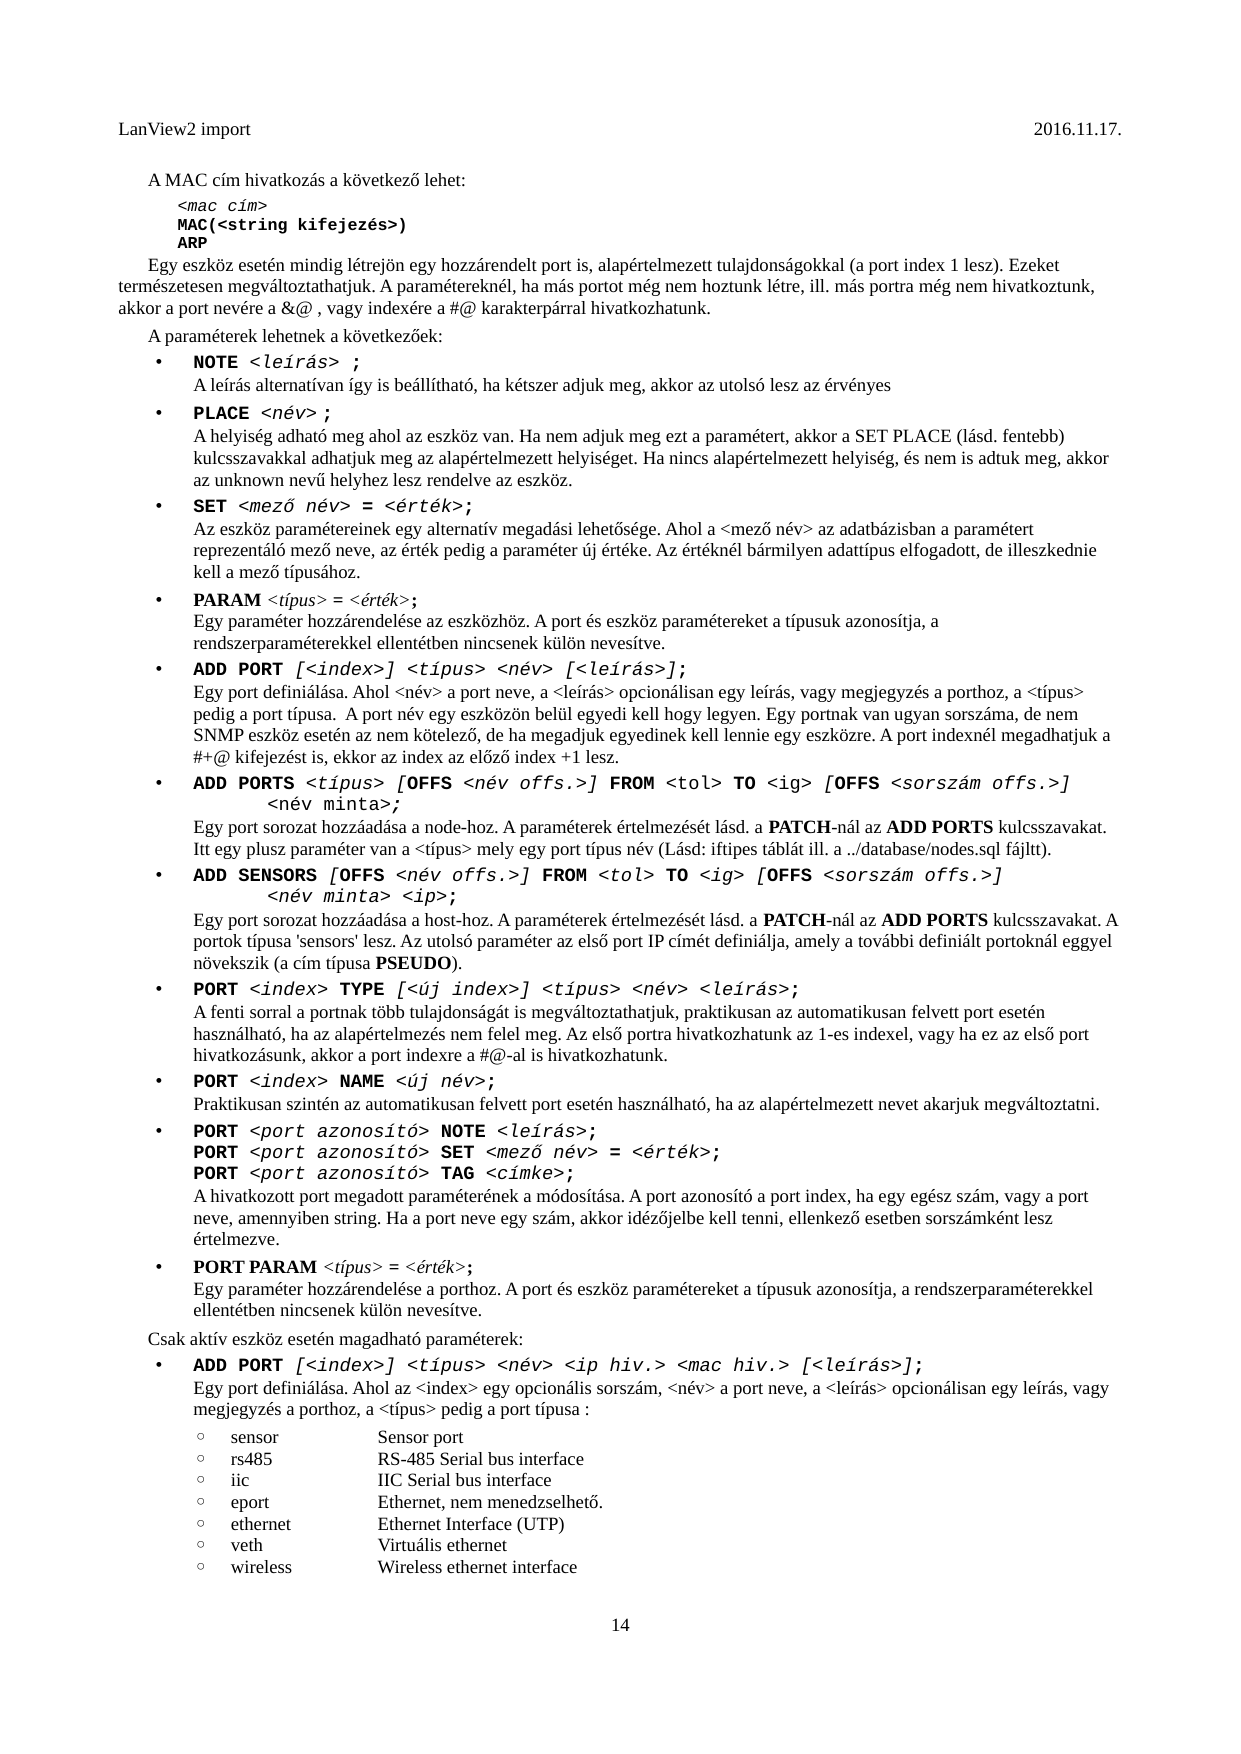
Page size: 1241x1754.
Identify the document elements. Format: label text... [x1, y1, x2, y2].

list ADD SENSORS [OFFS <név offs.>] FROM <tol> TO <ig> [OFFS <sorszám offs.>] <név minta> <ip>; Egy port sorozat hozzáadása a host-hoz. A paraméterek értelmezését lásd. a PATCH-nál az ADD PORTS kulcsszavakat. A portok típusa 'sensors' lesz. Az utolsó paraméter az első port IP címét definiálja, amely a további definiált portoknál eggyel növekszik (a cím típusa PSEUDO). [156, 866, 1122, 973]
list ADD PORT [<index>] <típus> <név> [<leírás>]; Egy port definiálása. Ahol <név> a port neve, a <leírás> opcionálisan egy leírás, vagy megjegyzés a porthoz, a <típus> pedig a port típusa. A port név egy eszközön belül egyedi kell hogy legyen. Egy portnak van ugyan sorszáma, de nem SNMP eszköz esetén az nem kötelező, de ha megadjuk egyedinek kell lennie egy eszközre. A port indexnél megadhatjuk a #+@ kifejezést is, ekkor az index az előző index +1 lesz. [156, 660, 1122, 767]
list ADD PORTS <típus> [OFFS <név offs.>] FROM <tol> TO <ig> [OFFS <sorszám offs.>] <név minta>; Egy port sorozat hozzáadása a node-hoz. A paraméterek értelmezését lásd. a PATCH-nál az ADD PORTS kulcsszavakat. Itt egy plusz paraméter van a <típus> mely egy port típus név (Lásd: iftipes táblát ill. a ../database/nodes.sql fájltt). [156, 774, 1122, 859]
list rs485 RS-485 Serial bus interface [193, 1448, 1122, 1469]
list PORT <port azonosító> NOTE <leírás>; PORT <port azonosító> SET <mező név> = <érték>; PORT <port azonosító> TAG <címke>; A hivatkozott port megadott paraméterének a módosítása. A port azonosító a port index, ha egy egész szám, vagy a port neve, amennyiben string. Ha a port neve egy szám, akkor idézőjelbe kell tenni, ellenkező esetben sorszámként lesz értelmezve. [156, 1121, 1122, 1250]
list PORT <index> NAME <új név>; Praktikusan szintén az automatikusan felvett port esetén használható, ha az alapértelmezett nevet akarjuk megváltoztatni. [156, 1072, 1122, 1115]
text A MAC cím hivatkozás a következő lehet: [118, 169, 1122, 191]
list SET <mező név> = <érték>; Az eszköz paramétereinek egy alternatív megadási lehetősége. Ahol a <mező név> az adatbázisban a paramétert reprezentáló mező neve, az érték pedig a paraméter új értéke. Az értéknél bármilyen adattípus elfogadott, de illeszkednie kell a mező típusához. [156, 496, 1122, 582]
list veth Virtuális ethernet [193, 1534, 1122, 1556]
list PORT <index> TYPE [<új index>] <típus> <név> <leírás>; A fenti sorral a portnak több tulajdonságát is megváltoztathatjuk, praktikusan az automatikusan felvett port esetén használható, ha az alapértelmezés nem felel meg. Az első portra hivatkozhatunk az 1-es indexel, vagy ha ez az első port hivatkozásunk, akkor a port indexre a #@-al is hivatkozhatunk. [156, 980, 1122, 1066]
list iic IIC Serial bus interface [193, 1469, 1122, 1491]
list PLACE <név> ; A helyiség adható meg ahol az eszköz van. Ha nem adjuk meg ezt a paramétert, akkor a SET PLACE (lásd. fentebb) kulcsszavakkal adhatjuk meg az alapértelmezett helyiséget. Ha nincs alapértelmezett helyiség, és nem is adtuk meg, akkor az unknown nevű helyhez lesz rendelve az eszköz. [156, 402, 1122, 490]
list NOTE <leírás> ; A leírás alternatívan így is beállítható, ha kétszer adjuk meg, akkor az utolsó lesz az érvényes [156, 353, 1122, 396]
text MAC(<string kifejezés>) [177, 216, 1122, 235]
list eport Ethernet, nem menedzselhető. [193, 1491, 1122, 1512]
text ARP [177, 235, 1122, 254]
text A paraméterek lehetnek a következőek: [118, 325, 1122, 346]
text Egy eszköz esetén mindig létrejön egy hozzárendelt port is, alapértelmezett tulajdonságokkal (a port index 1 lesz). Ezeket természetesen megváltoztathatjuk. A paramétereknél, ha más portot még nem hoztunk létre, ill. más portra még nem hivatkoztunk, akkor a port nevére a &@ , vagy indexére a #@ karakterpárral hivatkozhatunk. [118, 254, 1122, 318]
text <mac cím> [177, 197, 1122, 216]
list PARAM <típus> = <érték>; Egy paraméter hozzárendelése az eszközhöz. A port és eszköz paramétereket a típusuk azonosítja, a rendszerparaméterekkel ellentétben nincsenek külön nevesítve. [156, 589, 1122, 653]
list sensor Sensor port [193, 1426, 1122, 1448]
list ADD PORT [<index>] <típus> <név> <ip hiv.> <mac hiv.> [<leírás>]; Egy port definiálása. Ahol az <index> egy opcionális sorszám, <név> a port neve, a <leírás> opcionálisan egy leírás, vagy megjegyzés a porthoz, a <típus> pedig a port típusa : [156, 1355, 1122, 1420]
list wireless Wireless ethernet interface [193, 1556, 1122, 1577]
list ethernet Ethernet Interface (UTP) [193, 1512, 1122, 1534]
list PORT PARAM <típus> = <érték>; Egy paraméter hozzárendelése a porthoz. A port és eszköz paramétereket a típusuk azonosítja, a rendszerparaméterekkel ellentétben nincsenek külön nevesítve. [156, 1256, 1122, 1321]
text Csak aktív eszköz esetén magadható paraméterek: [118, 1327, 1122, 1349]
